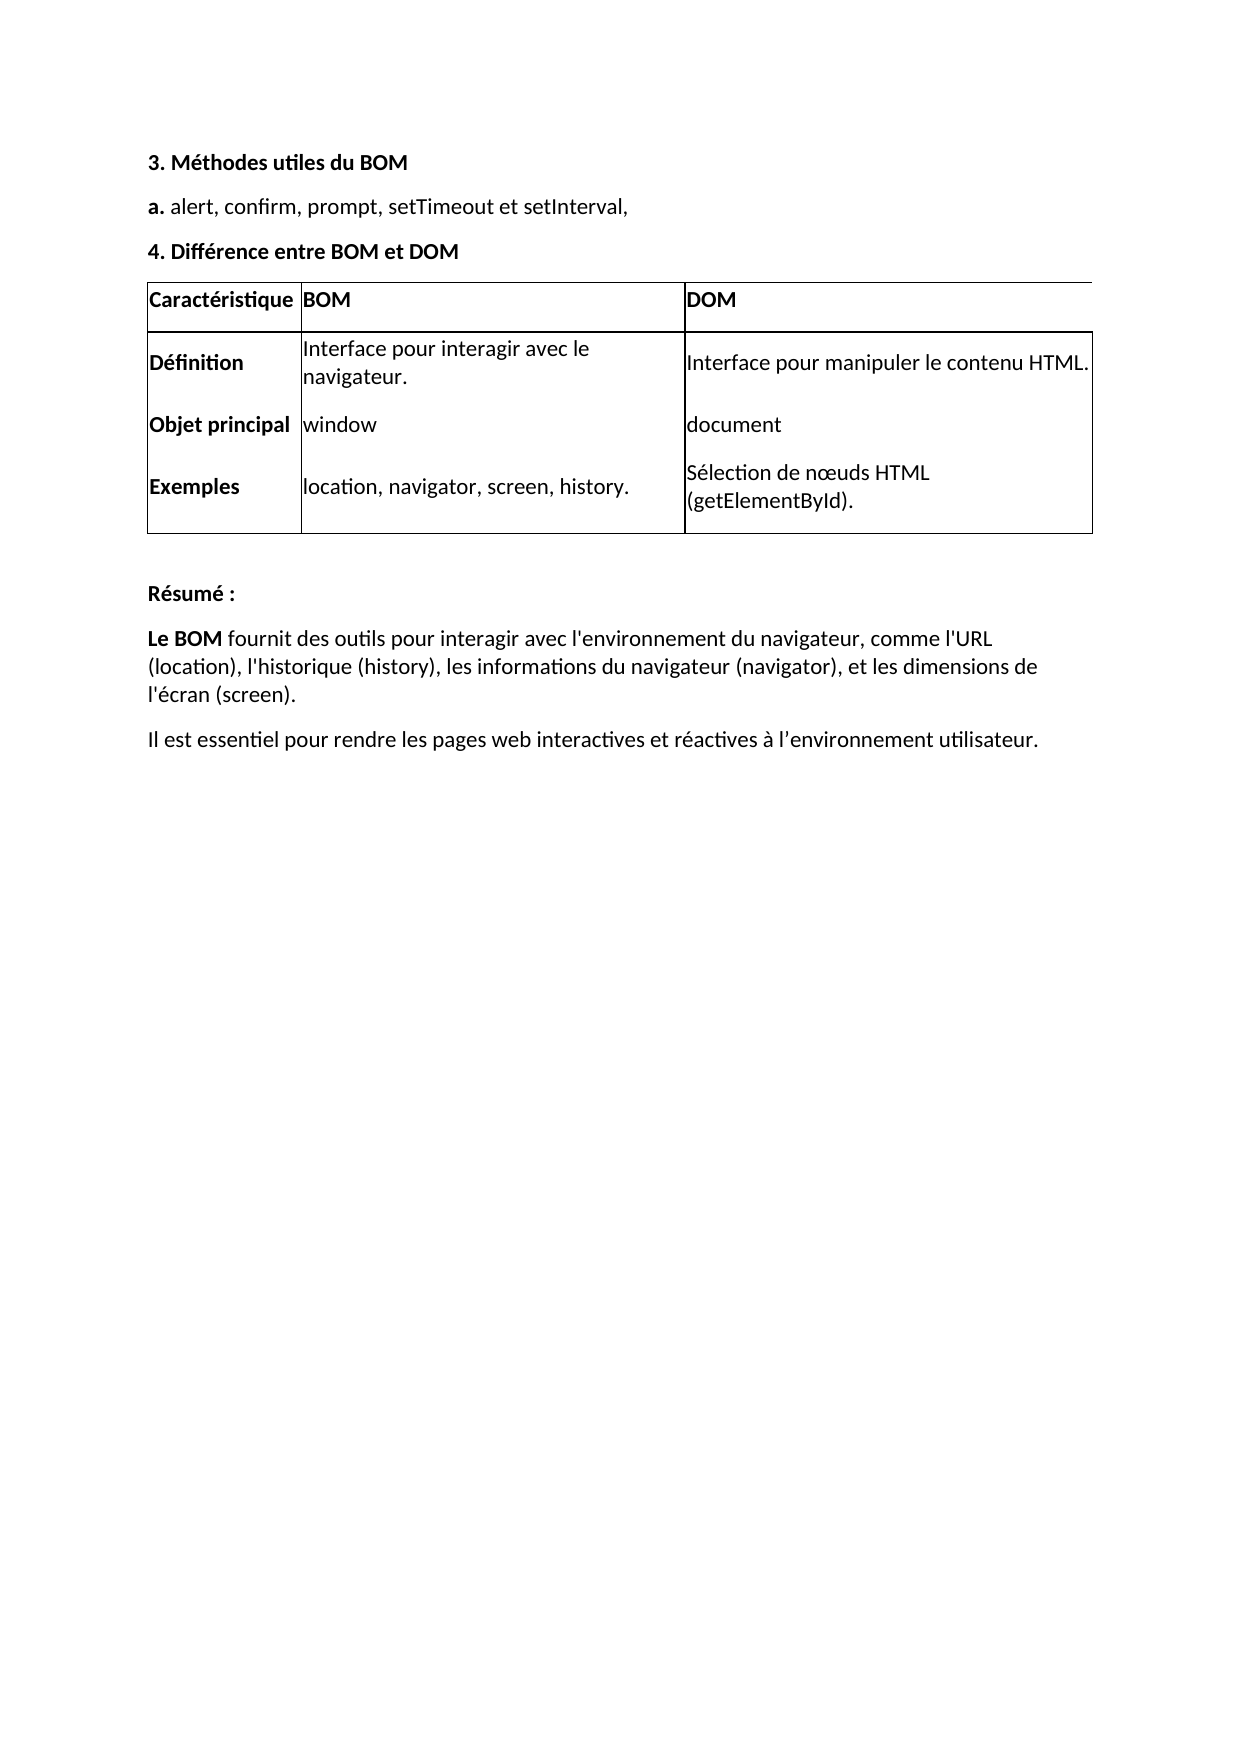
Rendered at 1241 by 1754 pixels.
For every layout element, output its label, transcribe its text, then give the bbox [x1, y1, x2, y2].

table_cell Définition [148, 333, 301, 409]
table_header DOM [686, 283, 1092, 331]
text Il est essentiel pour rendre les pages web interactives et réactives à l’environnement utilisateur. [148, 725, 1093, 753]
table_cell Interface pour interagir avec le navigateur. [302, 333, 684, 409]
table_cell Sélection de nœuds HTML (getElementById). [686, 457, 1092, 533]
table_cell Objet principal [148, 409, 301, 457]
table_cell Interface pour manipuler le contenu HTML. [686, 333, 1092, 409]
table_header BOM [302, 283, 684, 331]
text Le BOM fournit des outils pour interagir avec l'environnement du navigateur, comme l'URL (location), l'historique (history), les informations du navigateur (navigator), et les dimensions de l'écran (screen). [148, 624, 1093, 708]
table_cell document [686, 409, 1092, 457]
text a. alert, confirm, prompt, setTimeout et setInterval, [148, 192, 1093, 221]
table_cell location, navigator, screen, history. [302, 457, 684, 533]
table_cell window [302, 409, 684, 457]
text 4. Différence entre BOM et DOM [148, 237, 1093, 265]
text 3. Méthodes utiles du BOM [148, 148, 1093, 176]
table_cell Exemples [148, 457, 301, 533]
text Résumé : [148, 579, 1093, 607]
table_header Caractéristique [148, 283, 301, 331]
